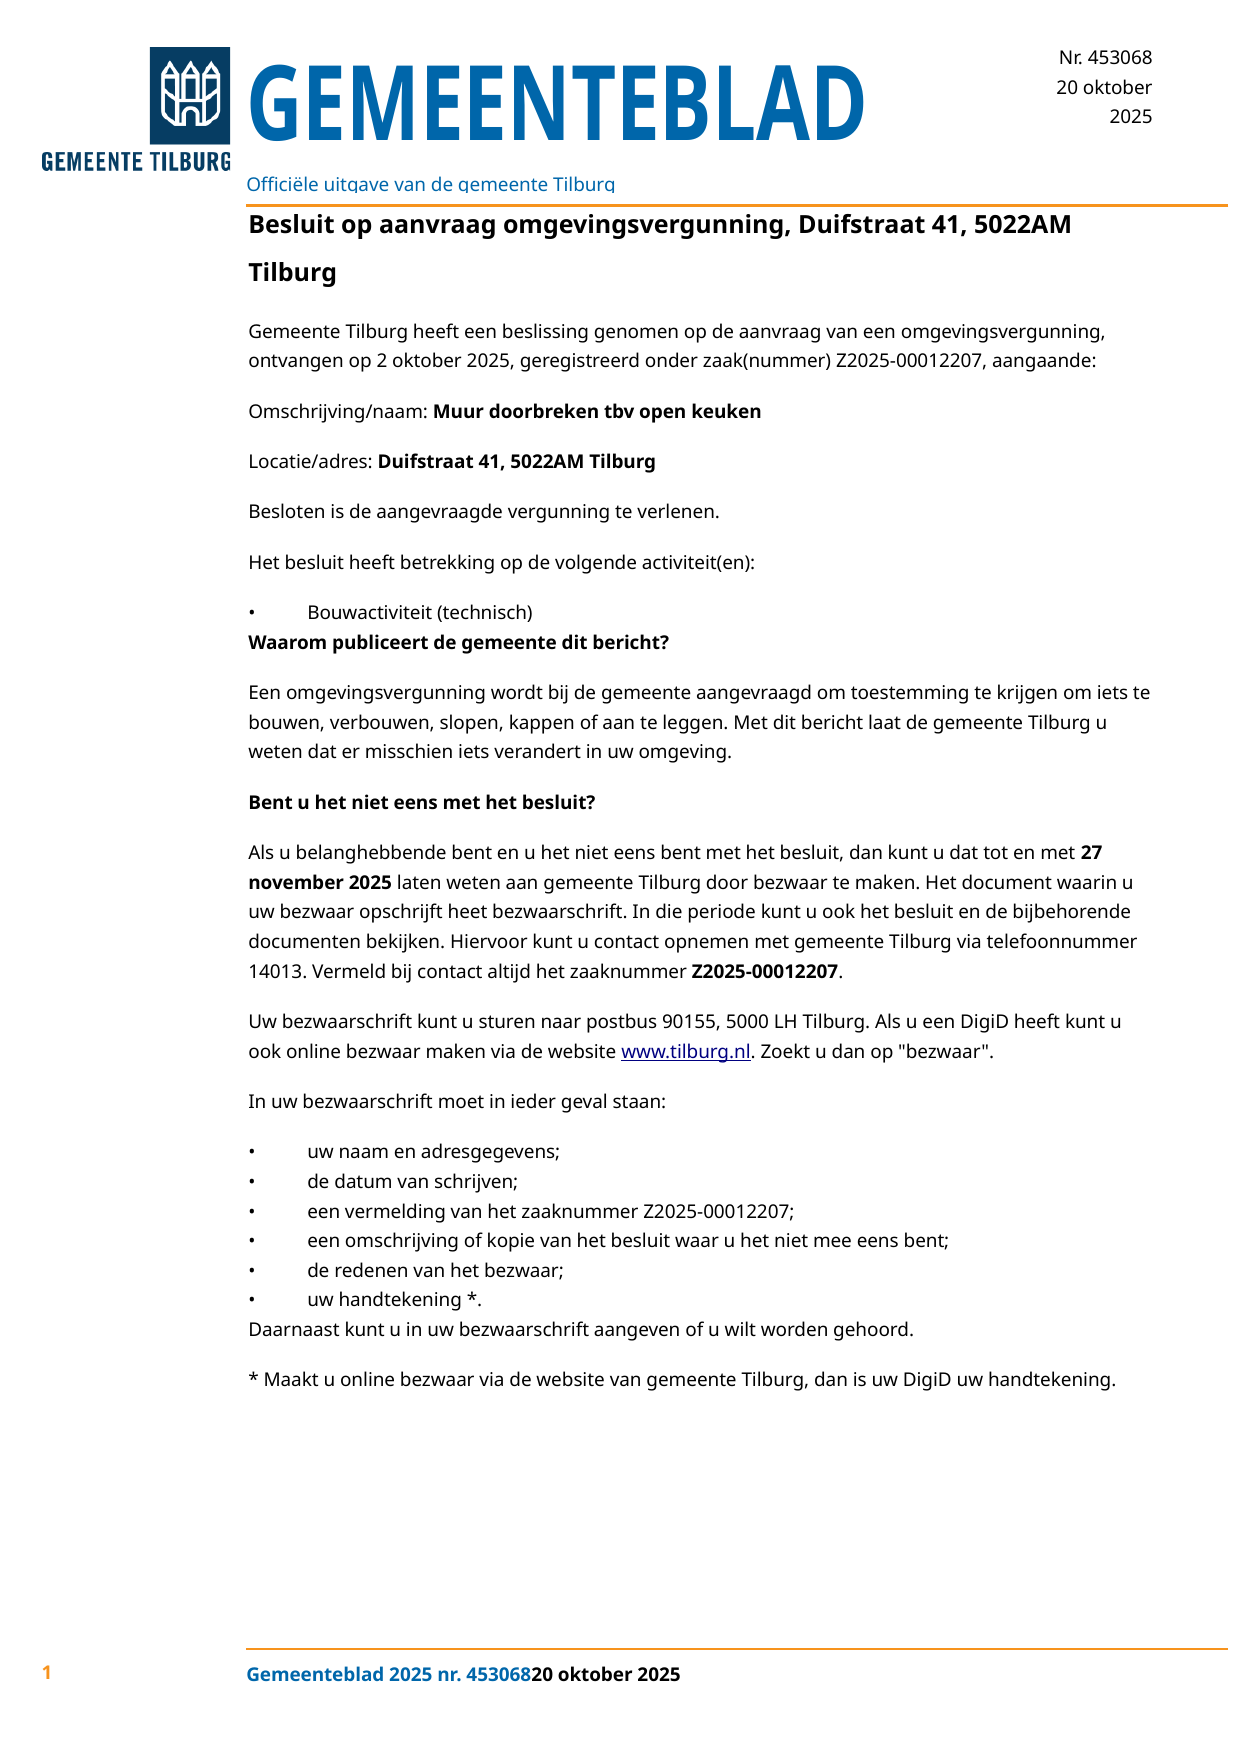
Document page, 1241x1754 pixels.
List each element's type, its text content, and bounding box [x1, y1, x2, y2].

list uw handtekening *. [248, 1287, 1152, 1312]
text Omschrijving/naam: Muur doorbreken tbv open keuken [248, 398, 1152, 424]
list een omschrijving of kopie van het besluit waar u het niet mee eens bent; [248, 1227, 1152, 1253]
text In uw bezwaarschrift moet in ieder geval staan: [248, 1088, 1152, 1114]
picture [41, 47, 231, 172]
text * Maakt u online bezwaar via de website van gemeente Tilburg, dan is uw DigiD uw handtekening. [248, 1367, 1152, 1392]
text Waarom publiceert de gemeente dit bericht? [248, 629, 1152, 655]
list een vermelding van het zaaknummer Z2025-00012207; [248, 1198, 1152, 1224]
text Besluit op aanvraag omgevingsvergunning, Duifstraat 41, 5022AM Tilburg [248, 207, 1152, 288]
list de redenen van het bezwaar; [248, 1257, 1152, 1283]
list uw naam en adresgegevens; [248, 1139, 1152, 1164]
text Gemeente Tilburg heeft een beslissing genomen op de aanvraag van een omgevingsvergunning, ontvangen op 2 oktober 2025, geregistreerd onder zaak(nummer) Z2025-00012207, aangaande: [248, 318, 1152, 373]
text Besloten is de aangevraagde vergunning te verlenen. [248, 499, 1152, 524]
text Locatie/adres: Duifstraat 41, 5022AM Tilburg [248, 448, 1152, 474]
text Een omgevingsvergunning wordt bij de gemeente aangevraagd om toestemming te krijgen om iets te bouwen, verbouwen, slopen, kappen of aan te leggen. Met dit bericht laat de gemeente Tilburg u weten dat er misschien iets verandert in uw omgeving. [248, 679, 1152, 764]
list de datum van schrijven; [248, 1168, 1152, 1194]
text Het besluit heeft betrekking op de volgende activiteit(en): [248, 549, 1152, 575]
text Bent u het niet eens met het besluit? [248, 789, 1152, 815]
text Daarnaast kunt u in uw bezwaarschrift aangeven of u wilt worden gehoord. [248, 1316, 1152, 1342]
text Uw bezwaarschrift kunt u sturen naar postbus 90155, 5000 LH Tilburg. Als u een DigiD heeft kunt u ook online bezwaar maken via de website www.tilburg.nl. Zoekt u dan op "bezwaar". [248, 1008, 1152, 1064]
text Als u belanghebbende bent en u het niet eens bent met het besluit, dan kunt u dat tot en met 27 november 2025 laten weten aan gemeente Tilburg door bezwaar te maken. Het document waarin u uw bezwaar opschrijft heet bezwaarschrift. In die periode kunt u ook het besluit en de bijbehorende documenten bekijken. Hiervoor kunt u contact opnemen met gemeente Tilburg via telefoonnummer 14013. Vermeld bij contact altijd het zaaknummer Z2025-00012207. [248, 839, 1152, 984]
list Bouwactiviteit (technisch) [248, 599, 1152, 625]
